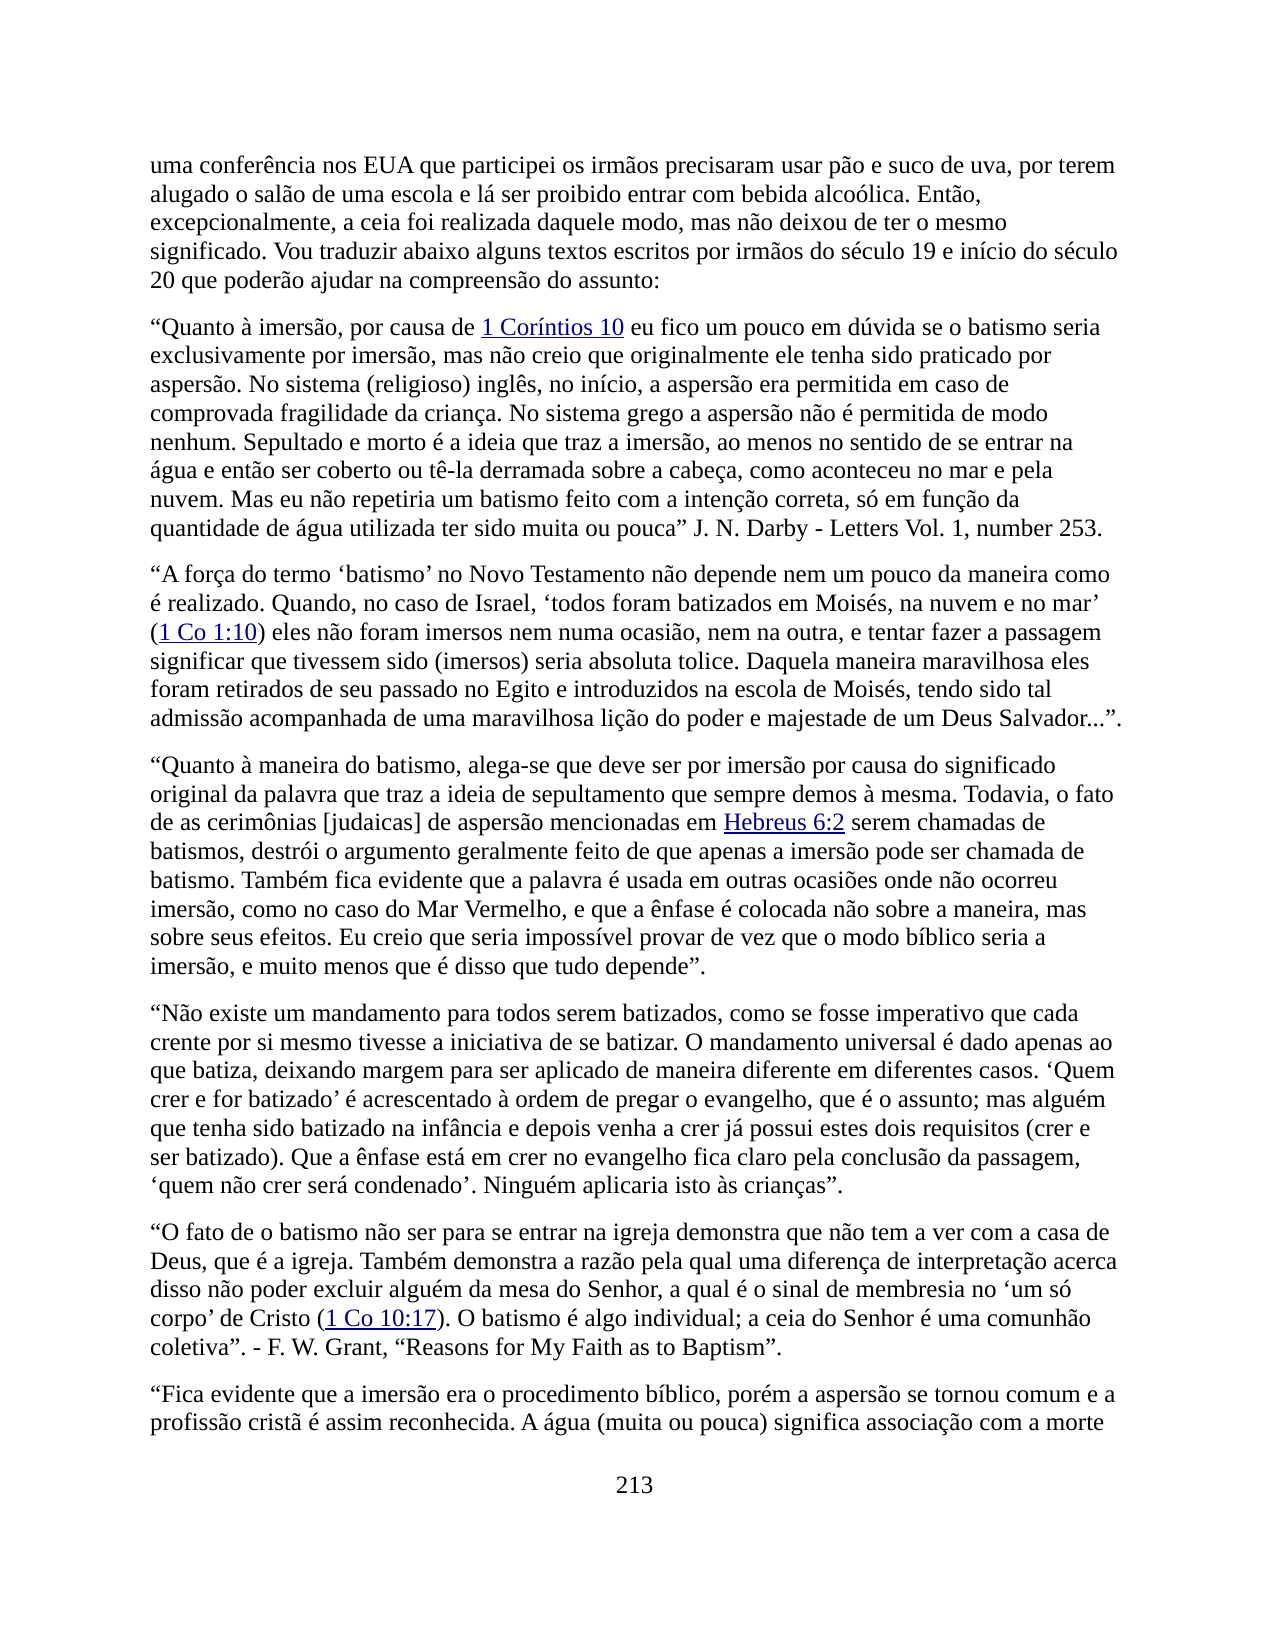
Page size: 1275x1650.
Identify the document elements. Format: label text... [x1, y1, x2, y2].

text “Quanto à imersão, por causa de 1 Coríntios 10 eu fico um pouco em dúvida se o batismo seria exclusivamente por imersão, mas não creio que originalmente ele tenha sido praticado por aspersão. No sistema (religioso) inglês, no início, a aspersão era permitida em caso de comprovada fragilidade da criança. No sistema grego a aspersão não é permitida de modo nenhum. Sepultado e morto é a ideia que traz a imersão, ao menos no sentido de se entrar na água e então ser coberto ou tê-la derramada sobre a cabeça, como aconteceu no mar e pela nuvem. Mas eu não repetiria um batismo feito com a intenção correta, só em função da quantidade de água utilizada ter sido muita ou pouca” J. N. Darby - Letters Vol. 1, number 253. [150, 312, 1125, 542]
text “Quanto à maneira do batismo, alega-se que deve ser por imersão por causa do significado original da palavra que traz a ideia de sepultamento que sempre demos à mesma. Todavia, o fato de as cerimônias [judaicas] de aspersão mencionadas em Hebreus 6:2 serem chamadas de batismos, destrói o argumento geralmente feito de que apenas a imersão pode ser chamada de batismo. Também fica evidente que a palavra é usada em outras ocasiões onde não ocorreu imersão, como no caso do Mar Vermelho, e que a ênfase é colocada não sobre a maneira, mas sobre seus efeitos. Eu creio que seria impossível provar de vez que o modo bíblico seria a imersão, e muito menos que é disso que tudo depende”. [150, 750, 1125, 980]
text “Não existe um mandamento para todos serem batizados, como se fosse imperativo que cada crente por si mesmo tivesse a iniciativa de se batizar. O mandamento universal é dado apenas ao que batiza, deixando margem para ser aplicado de maneira diferente em diferentes casos. ‘Quem crer e for batizado’ é acrescentado à ordem de pregar o evangelho, que é o assunto; mas alguém que tenha sido batizado na infância e depois venha a crer já possui estes dois requisitos (crer e ser batizado). Que a ênfase está em crer no evangelho fica claro pela conclusão da passagem, ‘quem não crer será condenado’. Ninguém aplicaria isto às crianças”. [150, 998, 1125, 1199]
text “Fica evidente que a imersão era o procedimento bíblico, porém a aspersão se tornou comum e a profissão cristã é assim reconhecida. A água (muita ou pouca) significa associação com a morte [150, 1379, 1125, 1436]
text uma conferência nos EUA que participei os irmãos precisaram usar pão e suco de uva, por terem alugado o salão de uma escola e lá ser proibido entrar com bebida alcoólica. Então, excepcionalmente, a ceia foi realizada daquele modo, mas não deixou de ter o mesmo significado. Vou traduzir abaixo alguns textos escritos por irmãos do século 19 e início do século 20 que poderão ajudar na compreensão do assunto: [150, 150, 1125, 294]
text “A força do termo ‘batismo’ no Novo Testamento não depende nem um pouco da maneira como é realizado. Quando, no caso de Israel, ‘todos foram batizados em Moisés, na nuvem e no mar’ (1 Co 1:10) eles não foram imersos nem numa ocasião, nem na outra, e tentar fazer a passagem significar que tivessem sido (imersos) seria absoluta tolice. Daquela maneira maravilhosa eles foram retirados de seu passado no Egito e introduzidos na escola de Moisés, tendo sido tal admissão acompanhada de uma maravilhosa lição do poder e majestade de um Deus Salvador...”. [150, 559, 1125, 732]
text “O fato de o batismo não ser para se entrar na igreja demonstra que não tem a ver com a casa de Deus, que é a igreja. Também demonstra a razão pela qual uma diferença de interpretação acerca disso não poder excluir alguém da mesa do Senhor, a qual é o sinal de membresia no ‘um só corpo’ de Cristo (1 Co 10:17). O batismo é algo individual; a ceia do Senhor é uma comunhão coletiva”. - F. W. Grant, “Reasons for My Faith as to Baptism”. [150, 1217, 1125, 1361]
